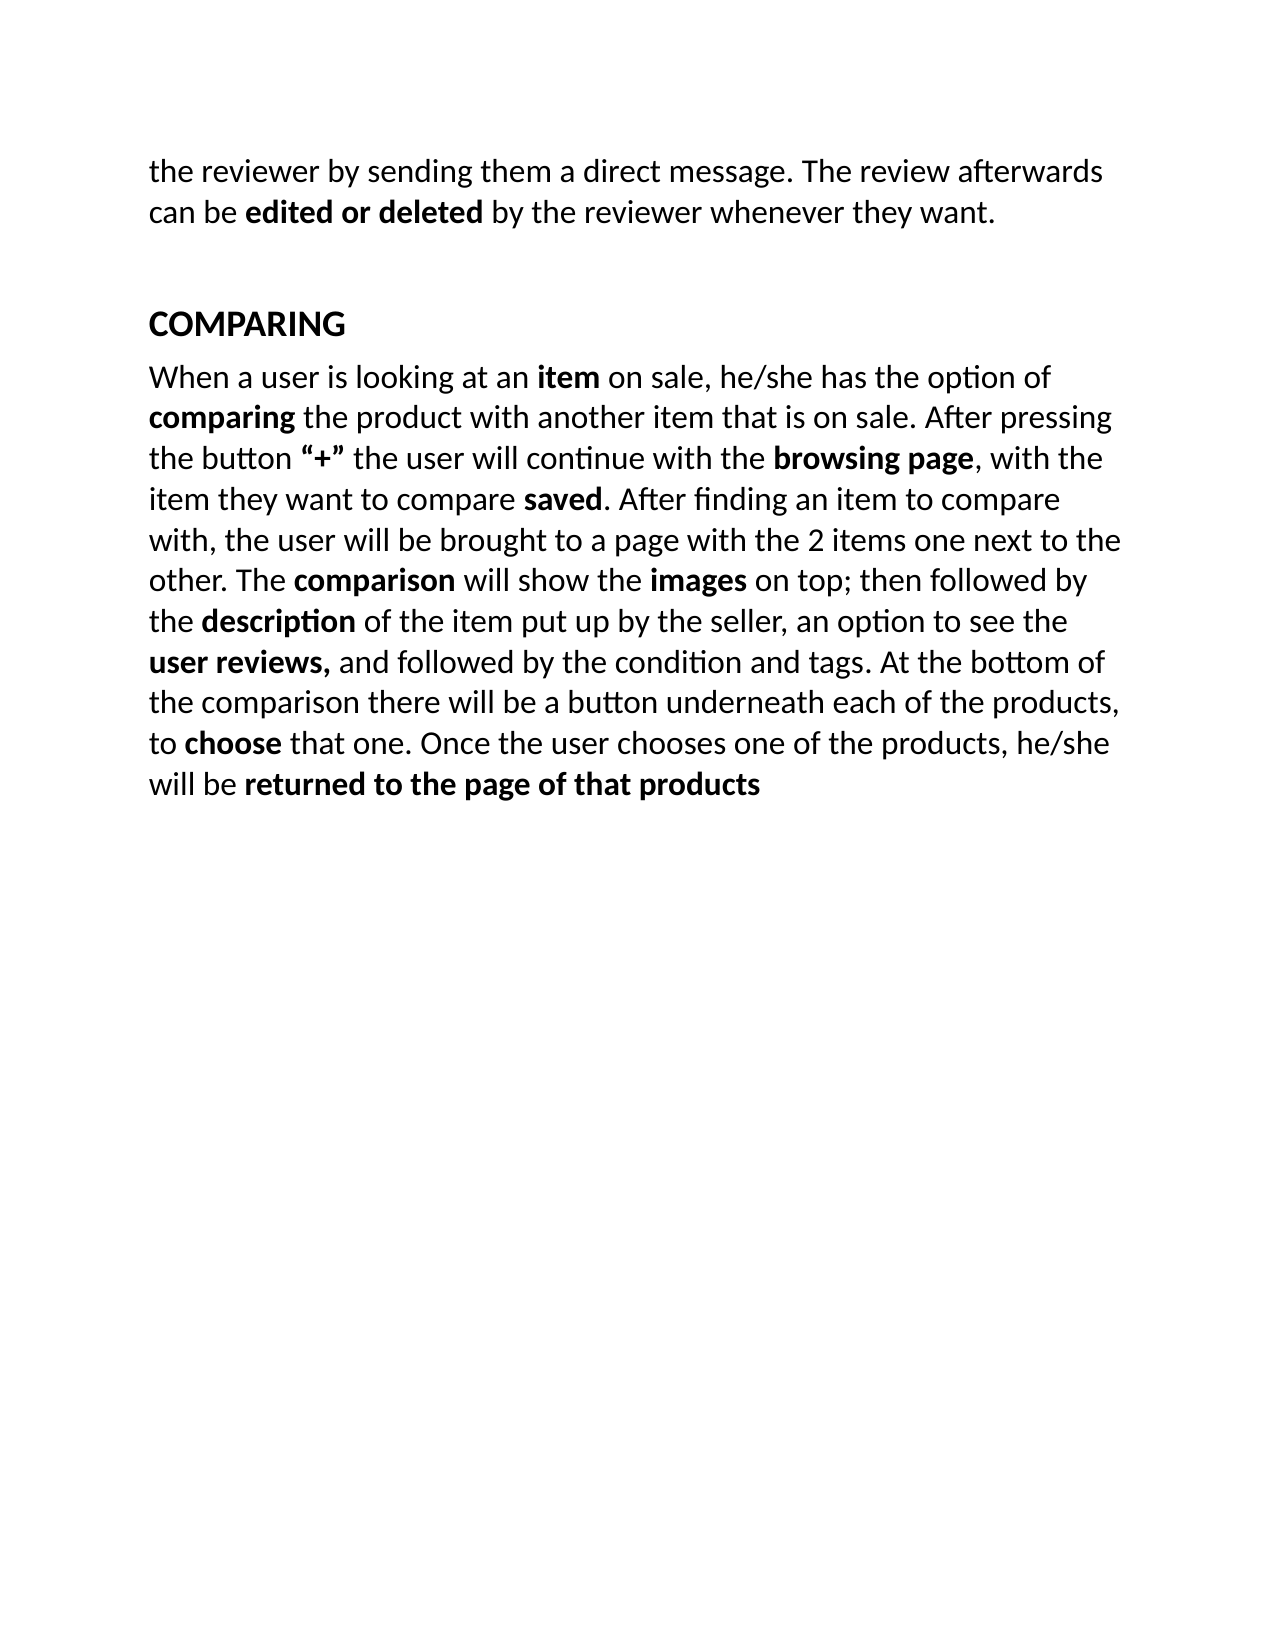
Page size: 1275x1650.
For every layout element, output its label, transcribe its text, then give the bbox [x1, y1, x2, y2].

text When a user is looking at an item on sale, he/she has the option of comparing the product with another item that is on sale. After pressing the button “+” the user will continue with the browsing page, with the item they want to compare saved. After finding an item to compare with, the user will be brought to a page with the 2 items one next to the other. The comparison will show the images on top; then followed by the description of the item put up by the seller, an option to see the user reviews, and followed by the condition and tags. At the bottom of the comparison there will be a button underneath each of the products, to choose that one. Once the user chooses one of the products, he/she will be returned to the page of that products [148, 356, 1122, 804]
text the reviewer by sending them a direct message. The review afterwards can be edited or deleted by the reviewer whenever they want. [148, 150, 1122, 232]
text COMPARING [148, 300, 1122, 346]
